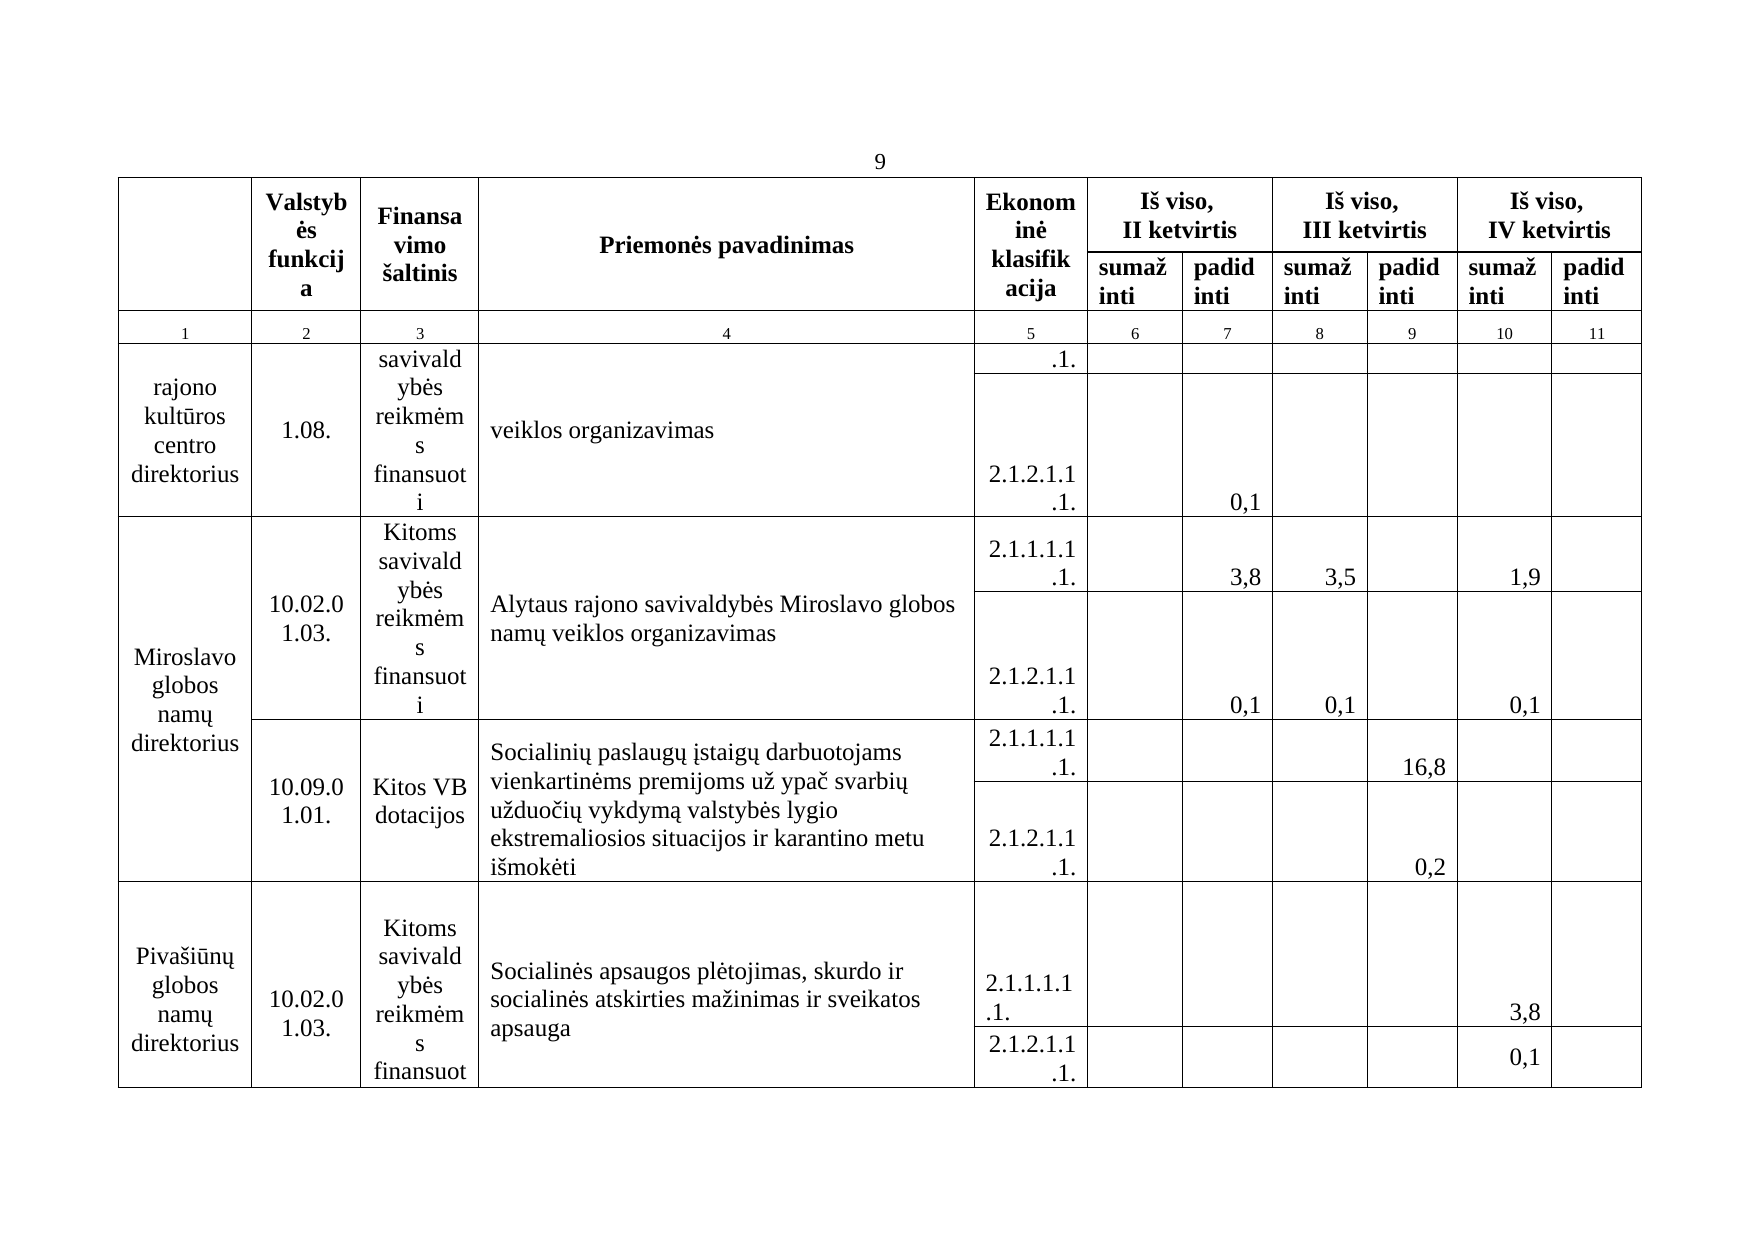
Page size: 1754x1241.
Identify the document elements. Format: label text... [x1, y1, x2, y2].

table_cell [1552, 374, 1641, 516]
table_cell [1458, 344, 1551, 372]
table_cell rajono kultūros centro direktorius [119, 344, 251, 516]
table_cell [1458, 374, 1551, 516]
table_cell [1088, 374, 1182, 516]
table_cell [1458, 782, 1551, 881]
table_cell 1.08. [252, 344, 360, 516]
table_cell [1273, 882, 1367, 1026]
table_cell 6 [1088, 311, 1182, 343]
table_header Ekonominė klasifikacija [975, 178, 1087, 310]
table_cell [1273, 1027, 1367, 1087]
table_cell 2.1.2.1.1.1. [975, 374, 1087, 516]
table_cell 10.02.01.03. [252, 882, 360, 1087]
table_header Finansavimo šaltinis [361, 178, 478, 310]
table_cell 0,1 [1183, 592, 1272, 718]
table_cell 9 [1368, 311, 1457, 343]
table_cell [1088, 720, 1182, 781]
table_cell Socialinių paslaugų įstaigų darbuotojams vienkartinėms premijoms už ypač svarbių užduočių vykdymą valstybės lygio ekstremaliosios situacijos ir karantino metu išmokėti [479, 720, 974, 881]
table_cell [1088, 1027, 1182, 1087]
table_cell 2.1.1.1.1.1. [975, 882, 1087, 1026]
table_cell 2.1.1.1.1.1. [975, 517, 1087, 591]
table_cell padidinti [1552, 253, 1641, 310]
table_header Iš viso, IV ketvirtis [1458, 178, 1641, 251]
table_cell [1273, 720, 1367, 781]
table_cell 0,1 [1458, 1027, 1551, 1087]
table_cell [1552, 882, 1641, 1026]
table_cell 2.1.2.1.1.1. [975, 782, 1087, 881]
table_cell .1. [975, 344, 1087, 372]
table_cell [1088, 517, 1182, 591]
table_header Priemonės pavadinimas [479, 178, 974, 310]
table_cell [1183, 1027, 1272, 1087]
table_cell savivaldybės reikmėms finansuoti [361, 344, 478, 516]
table_cell 0,2 [1368, 782, 1457, 881]
table_cell [1088, 344, 1182, 372]
table_cell [1183, 882, 1272, 1026]
table_cell Alytaus rajono savivaldybės Miroslavo globos namų veiklos organizavimas [479, 517, 974, 718]
table_cell [1552, 592, 1641, 718]
table_cell 0,1 [1458, 592, 1551, 718]
table_cell [1552, 517, 1641, 591]
table_cell 10.09.01.01. [252, 720, 360, 881]
table_cell [1183, 344, 1272, 372]
table_cell 3,5 [1273, 517, 1367, 591]
table_cell [1183, 720, 1272, 781]
table_cell Miroslavo globos namų direktorius [119, 517, 251, 881]
table_cell [1088, 592, 1182, 718]
table_cell [1368, 374, 1457, 516]
table_cell Kitoms savivaldybės reikmėms finansuoti [361, 882, 478, 1087]
table_cell [1552, 344, 1641, 372]
table_cell sumažinti [1088, 253, 1182, 310]
table_header [119, 178, 251, 310]
table_cell [1552, 1027, 1641, 1087]
table_cell 3 [361, 311, 478, 343]
table_cell veiklos organizavimas [479, 344, 974, 516]
table_cell [1368, 344, 1457, 372]
table_cell 2.1.2.1.1.1. [975, 592, 1087, 718]
table_cell 4 [479, 311, 974, 343]
table_cell 8 [1273, 311, 1367, 343]
table_cell padidinti [1183, 253, 1272, 310]
table_cell 1 [119, 311, 251, 343]
table_cell 3,8 [1183, 517, 1272, 591]
table_cell [1368, 517, 1457, 591]
table_cell 2.1.2.1.1.1. [975, 1027, 1087, 1087]
table_cell 0,1 [1183, 374, 1272, 516]
table_cell [1458, 720, 1551, 781]
table_cell sumažinti [1458, 253, 1551, 310]
table_cell 5 [975, 311, 1087, 343]
table_cell 0,1 [1273, 592, 1367, 718]
table_cell 2 [252, 311, 360, 343]
table_header Iš viso, III ketvirtis [1273, 178, 1457, 251]
table_cell Kitoms savivaldybės reikmėms finansuoti [361, 517, 478, 718]
table_cell [1368, 592, 1457, 718]
table_cell [1273, 374, 1367, 516]
table_header Iš viso, II ketvirtis [1088, 178, 1272, 251]
table_cell [1273, 344, 1367, 372]
table_cell 3,8 [1458, 882, 1551, 1026]
table_cell [1088, 782, 1182, 881]
table_cell [1368, 882, 1457, 1026]
table_cell padidinti [1368, 253, 1457, 310]
table_cell [1273, 782, 1367, 881]
table_cell sumažinti [1273, 253, 1367, 310]
table_cell [1183, 782, 1272, 881]
table_cell 10 [1458, 311, 1551, 343]
table_cell 1,9 [1458, 517, 1551, 591]
table_cell Kitos VB dotacijos [361, 720, 478, 881]
table_cell [1552, 782, 1641, 881]
table_cell 2.1.1.1.1.1. [975, 720, 1087, 781]
table_cell [1088, 882, 1182, 1026]
table_cell Pivašiūnų globos namų direktorius [119, 882, 251, 1087]
table_header Valstybės funkcija [252, 178, 360, 310]
table_cell 10.02.01.03. [252, 517, 360, 718]
table_cell 7 [1183, 311, 1272, 343]
table_cell 16,8 [1368, 720, 1457, 781]
table_cell 11 [1552, 311, 1641, 343]
table_cell Socialinės apsaugos plėtojimas, skurdo ir socialinės atskirties mažinimas ir sveikatos apsauga [479, 882, 974, 1087]
table_cell [1368, 1027, 1457, 1087]
table_cell [1552, 720, 1641, 781]
